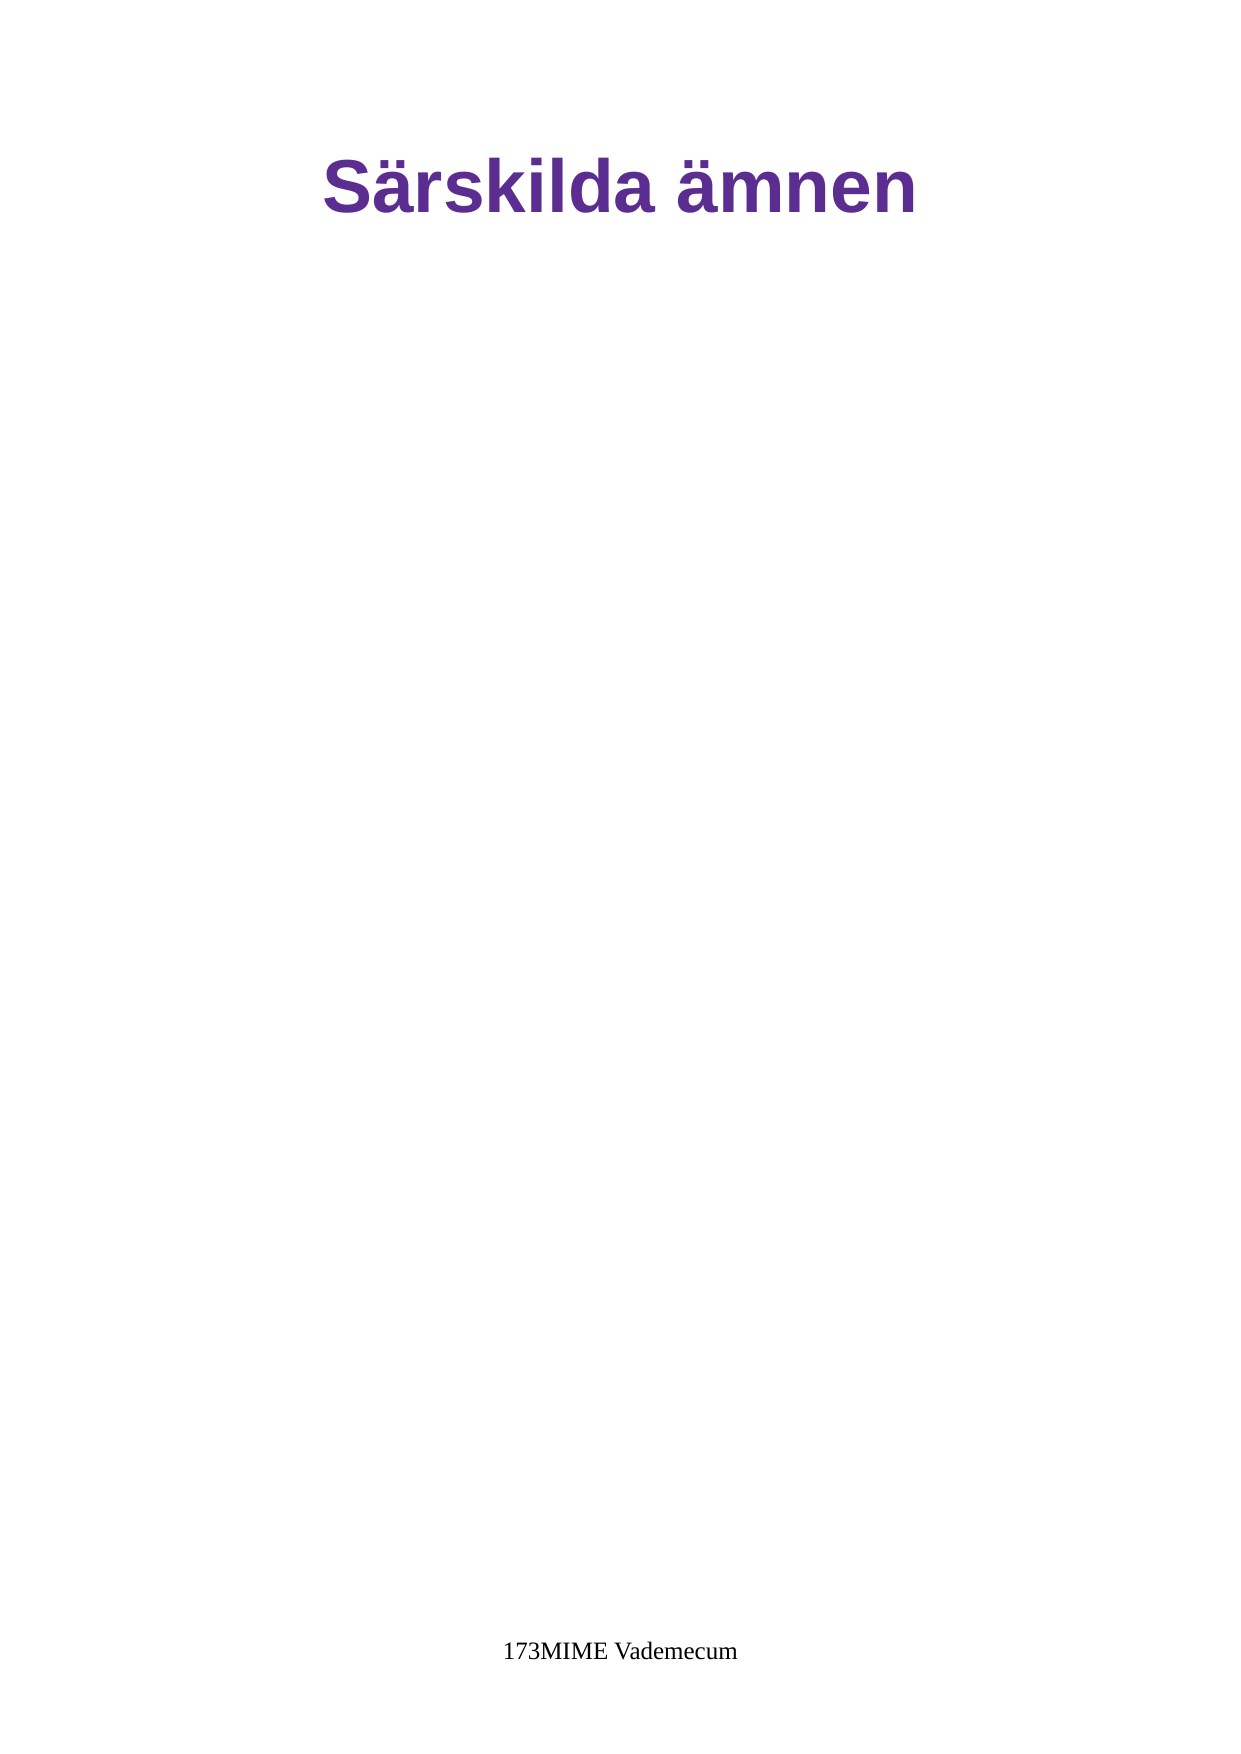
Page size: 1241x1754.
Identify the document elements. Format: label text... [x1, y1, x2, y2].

title Särskilda ämnen [88, 142, 1152, 228]
